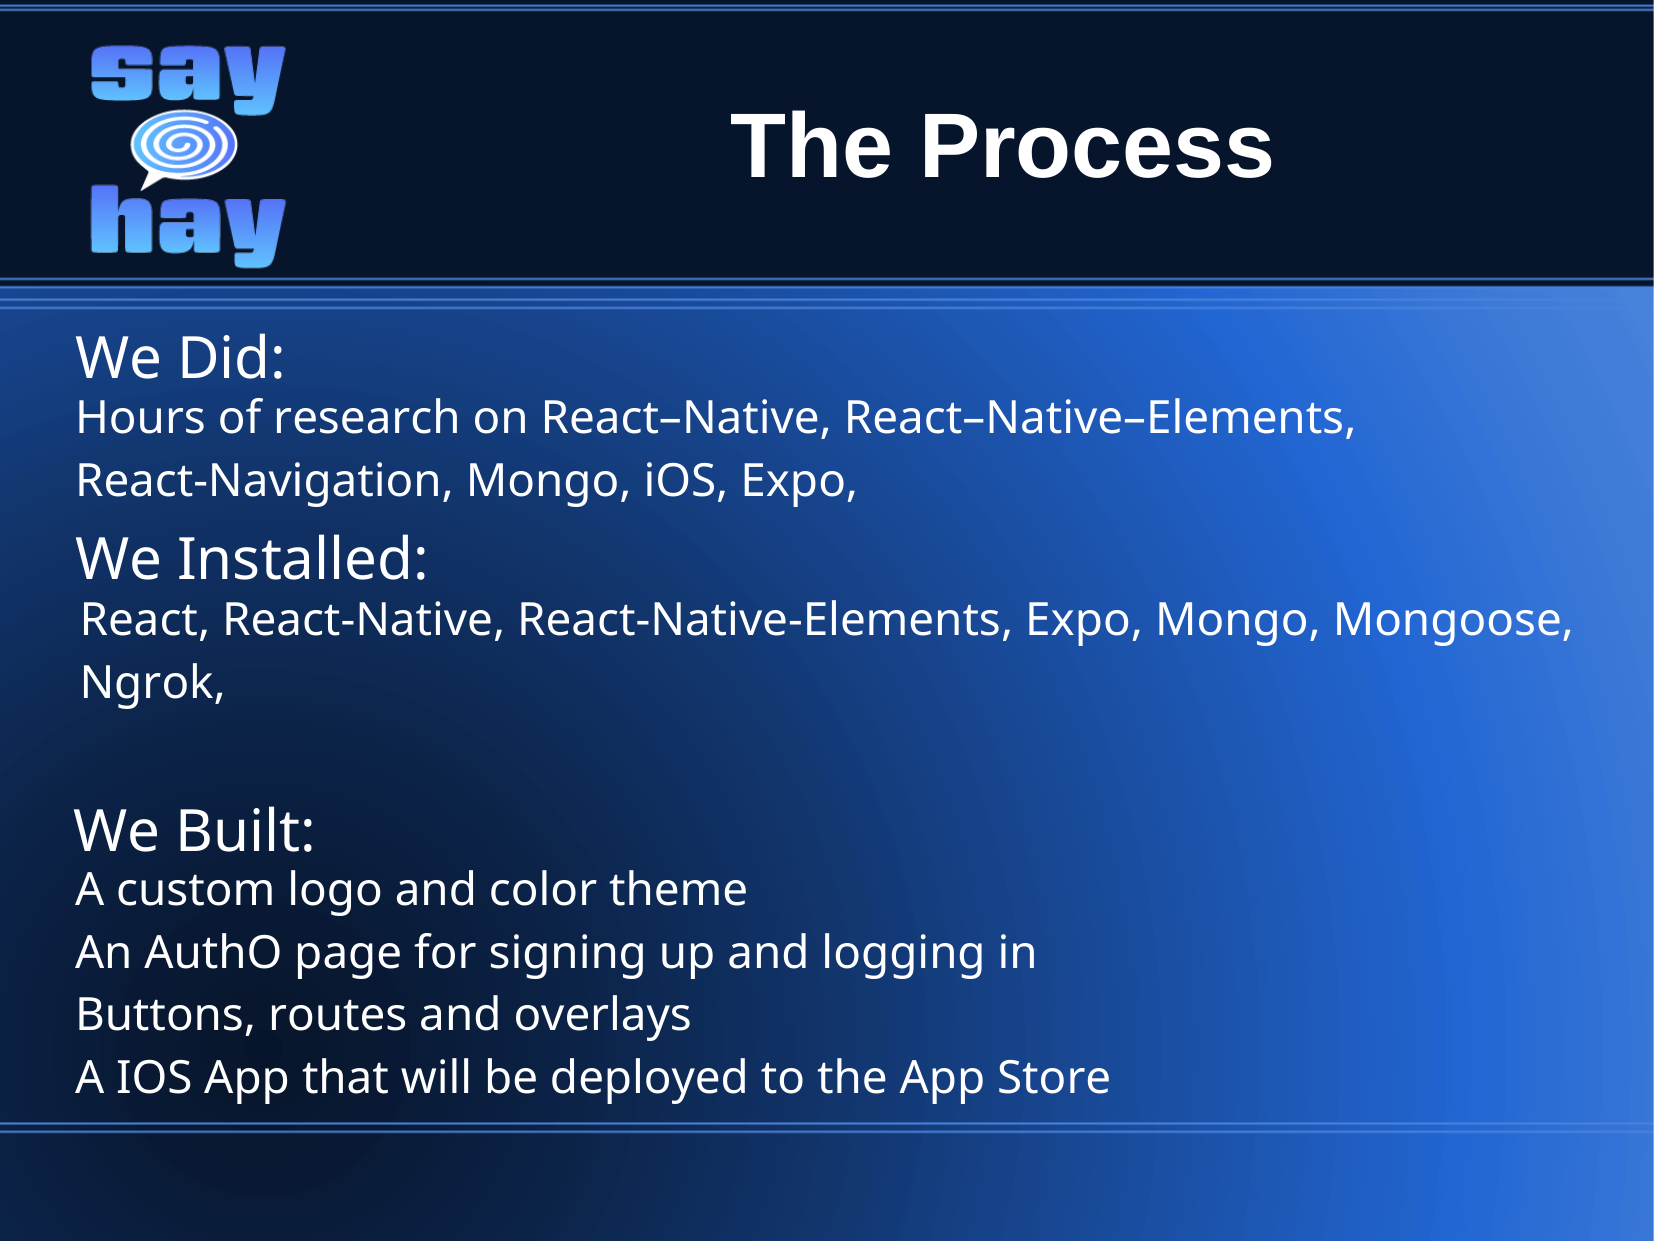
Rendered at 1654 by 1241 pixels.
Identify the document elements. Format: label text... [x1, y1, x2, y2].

text_box We Built: [73, 791, 1551, 867]
picture [0, 0, 1654, 1241]
text_box We Installed: [75, 572, 1553, 595]
title The Process [401, 42, 1606, 250]
text_box React, React-Native, React-Native-Elements, Expo, Mongo, Mongoose, Ngrok, [79, 591, 1580, 707]
text_box We Did: [75, 318, 1553, 394]
text_box A custom logo and color theme An AuthO page for signing up and logging in Buttons, routes and overlays A IOS App that will be deployed to the App Store [75, 866, 1576, 1097]
text_box Hours of research on React–Native, React–Native–Elements, React-Navigation, Mongo, iOS, Expo, [75, 385, 1576, 572]
